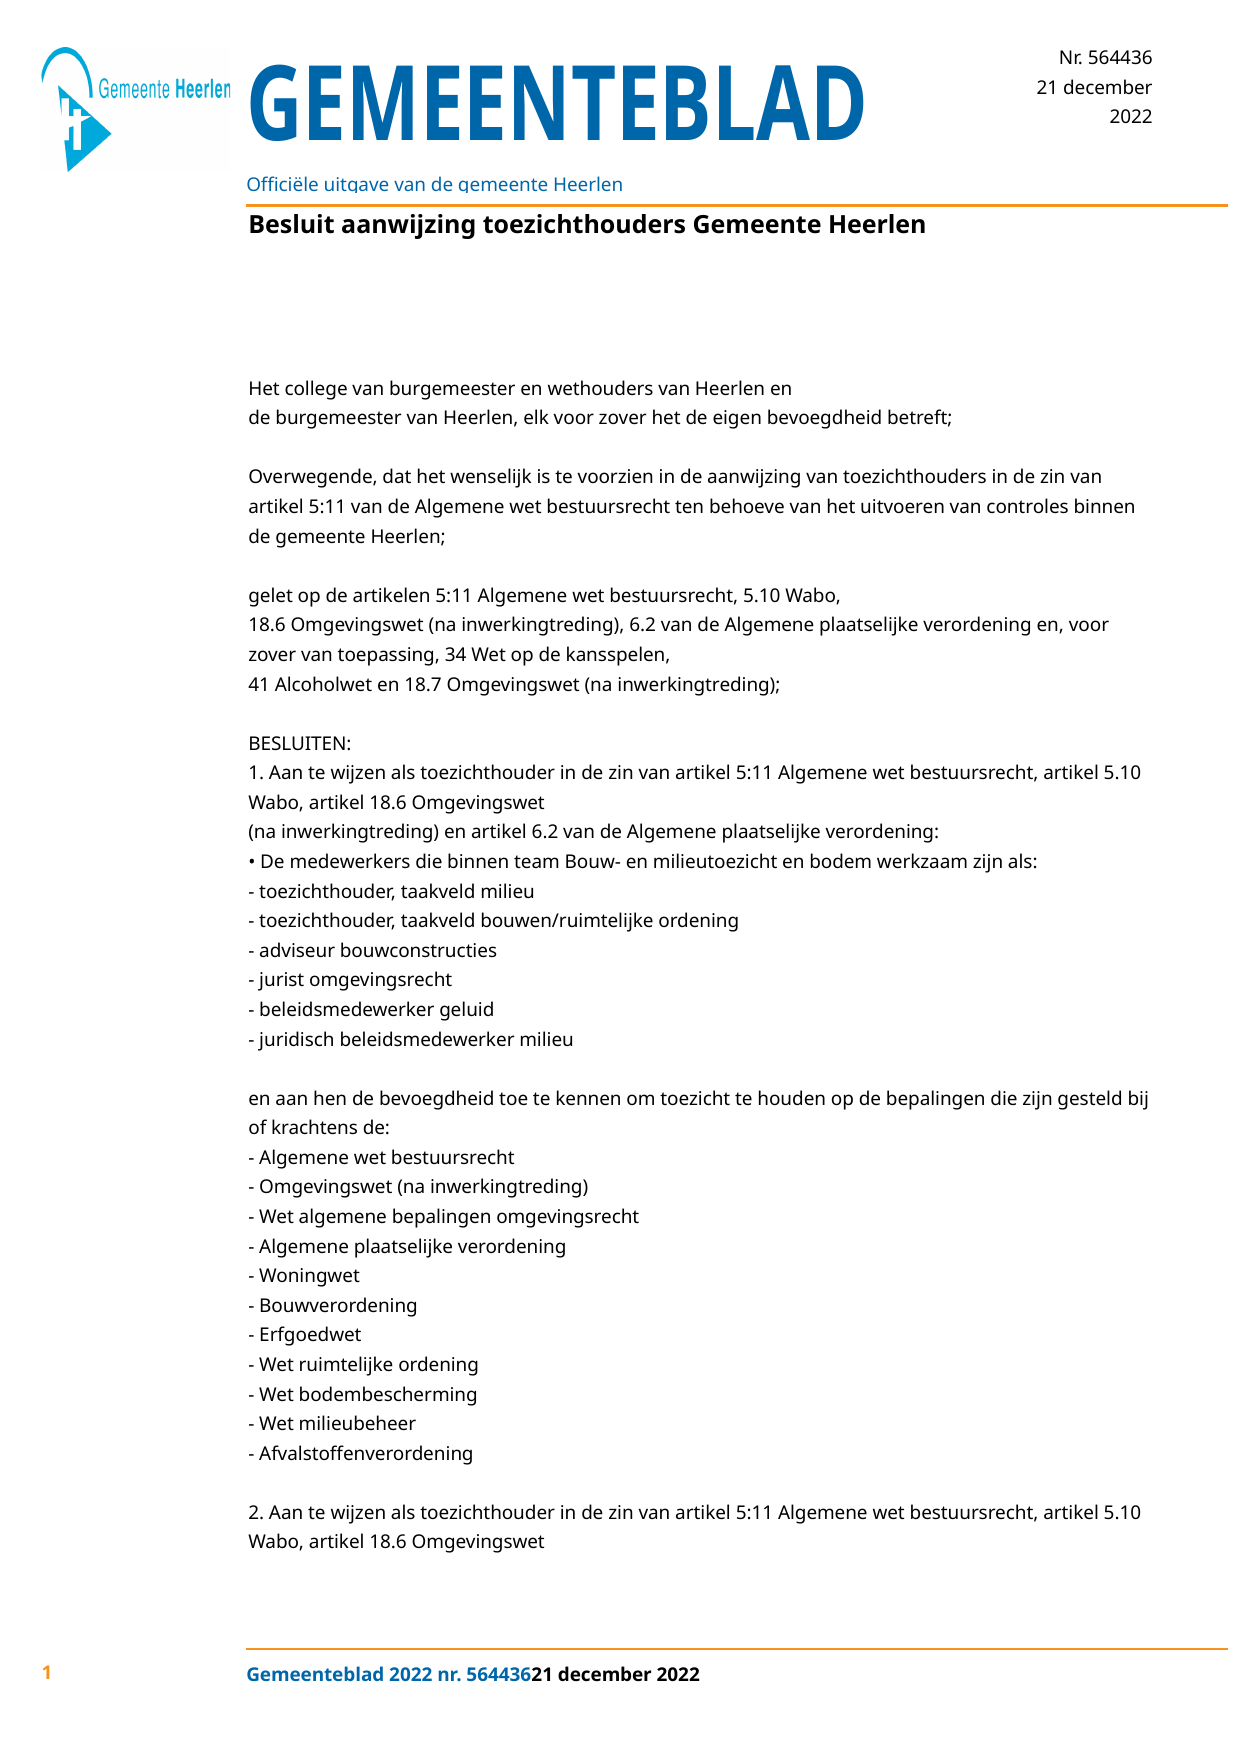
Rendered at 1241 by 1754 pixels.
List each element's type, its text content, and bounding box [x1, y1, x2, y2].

text 1. Aan te wijzen als toezichthouder in de zin van artikel 5:11 Algemene wet bestuursrecht, artikel 5.10 Wabo, artikel 18.6 Omgevingswet [248, 759, 1152, 815]
text - juridisch beleidsmedewerker milieu [248, 1026, 1152, 1051]
text - Wet bodembescherming [248, 1381, 1152, 1406]
text - Algemene plaatselijke verordening [248, 1233, 1152, 1258]
text Besluit aanwijzing toezichthouders Gemeente Heerlen [248, 207, 1152, 241]
text - Wet algemene bepalingen omgevingsrecht [248, 1203, 1152, 1229]
text 18.6 Omgevingswet (na inwerkingtreding), 6.2 van de Algemene plaatselijke verordening en, voor zover van toepassing, 34 Wet op de kansspelen, [248, 612, 1152, 667]
text - Erfgoedwet [248, 1322, 1152, 1347]
picture [41, 47, 59, 70]
text - Woningwet [248, 1262, 1152, 1288]
text BESLUITEN: [248, 730, 1152, 756]
text gelet op de artikelen 5:11 Algemene wet bestuursrecht, 5.10 Wabo, [248, 582, 1152, 608]
text 41 Alcoholwet en 18.7 Omgevingswet (na inwerkingtreding); [248, 671, 1152, 696]
text en aan hen de bevoegdheid toe te kennen om toezicht te houden op de bepalingen die zijn gesteld bij of krachtens de: [248, 1085, 1152, 1140]
text - Bouwverordening [248, 1292, 1152, 1318]
text - Omgevingswet (na inwerkingtreding) [248, 1174, 1152, 1199]
text - toezichthouder, taakveld bouwen/ruimtelijke ordening [248, 907, 1152, 933]
text - toezichthouder, taakveld milieu [248, 878, 1152, 903]
text (na inwerkingtreding) en artikel 6.2 van de Algemene plaatselijke verordening: [248, 819, 1152, 844]
text - beleidsmedewerker geluid [248, 996, 1152, 1022]
text Het college van burgemeester en wethouders van Heerlen en [248, 375, 1152, 401]
text • De medewerkers die binnen team Bouw- en milieutoezicht en bodem werkzaam zijn als: [248, 848, 1152, 874]
text - Algemene wet bestuursrecht [248, 1144, 1152, 1170]
text 2. Aan te wijzen als toezichthouder in de zin van artikel 5:11 Algemene wet bestuursrecht, artikel 5.10 Wabo, artikel 18.6 Omgevingswet [248, 1499, 1152, 1554]
text Overwegende, dat het wenselijk is te voorzien in de aanwijzing van toezichthouders in de zin van artikel 5:11 van de Algemene wet bestuursrecht ten behoeve van het uitvoeren van controles binnen de gemeente Heerlen; [248, 464, 1152, 548]
text de burgemeester van Heerlen, elk voor zover het de eigen bevoegdheid betreft; [248, 404, 1152, 430]
text - Afvalstoffenverordening [248, 1440, 1152, 1466]
picture [41, 47, 231, 172]
text - adviseur bouwconstructies [248, 937, 1152, 963]
text - Wet ruimtelijke ordening [248, 1351, 1152, 1377]
text - Wet milieubeheer [248, 1410, 1152, 1436]
text - jurist omgevingsrecht [248, 967, 1152, 992]
